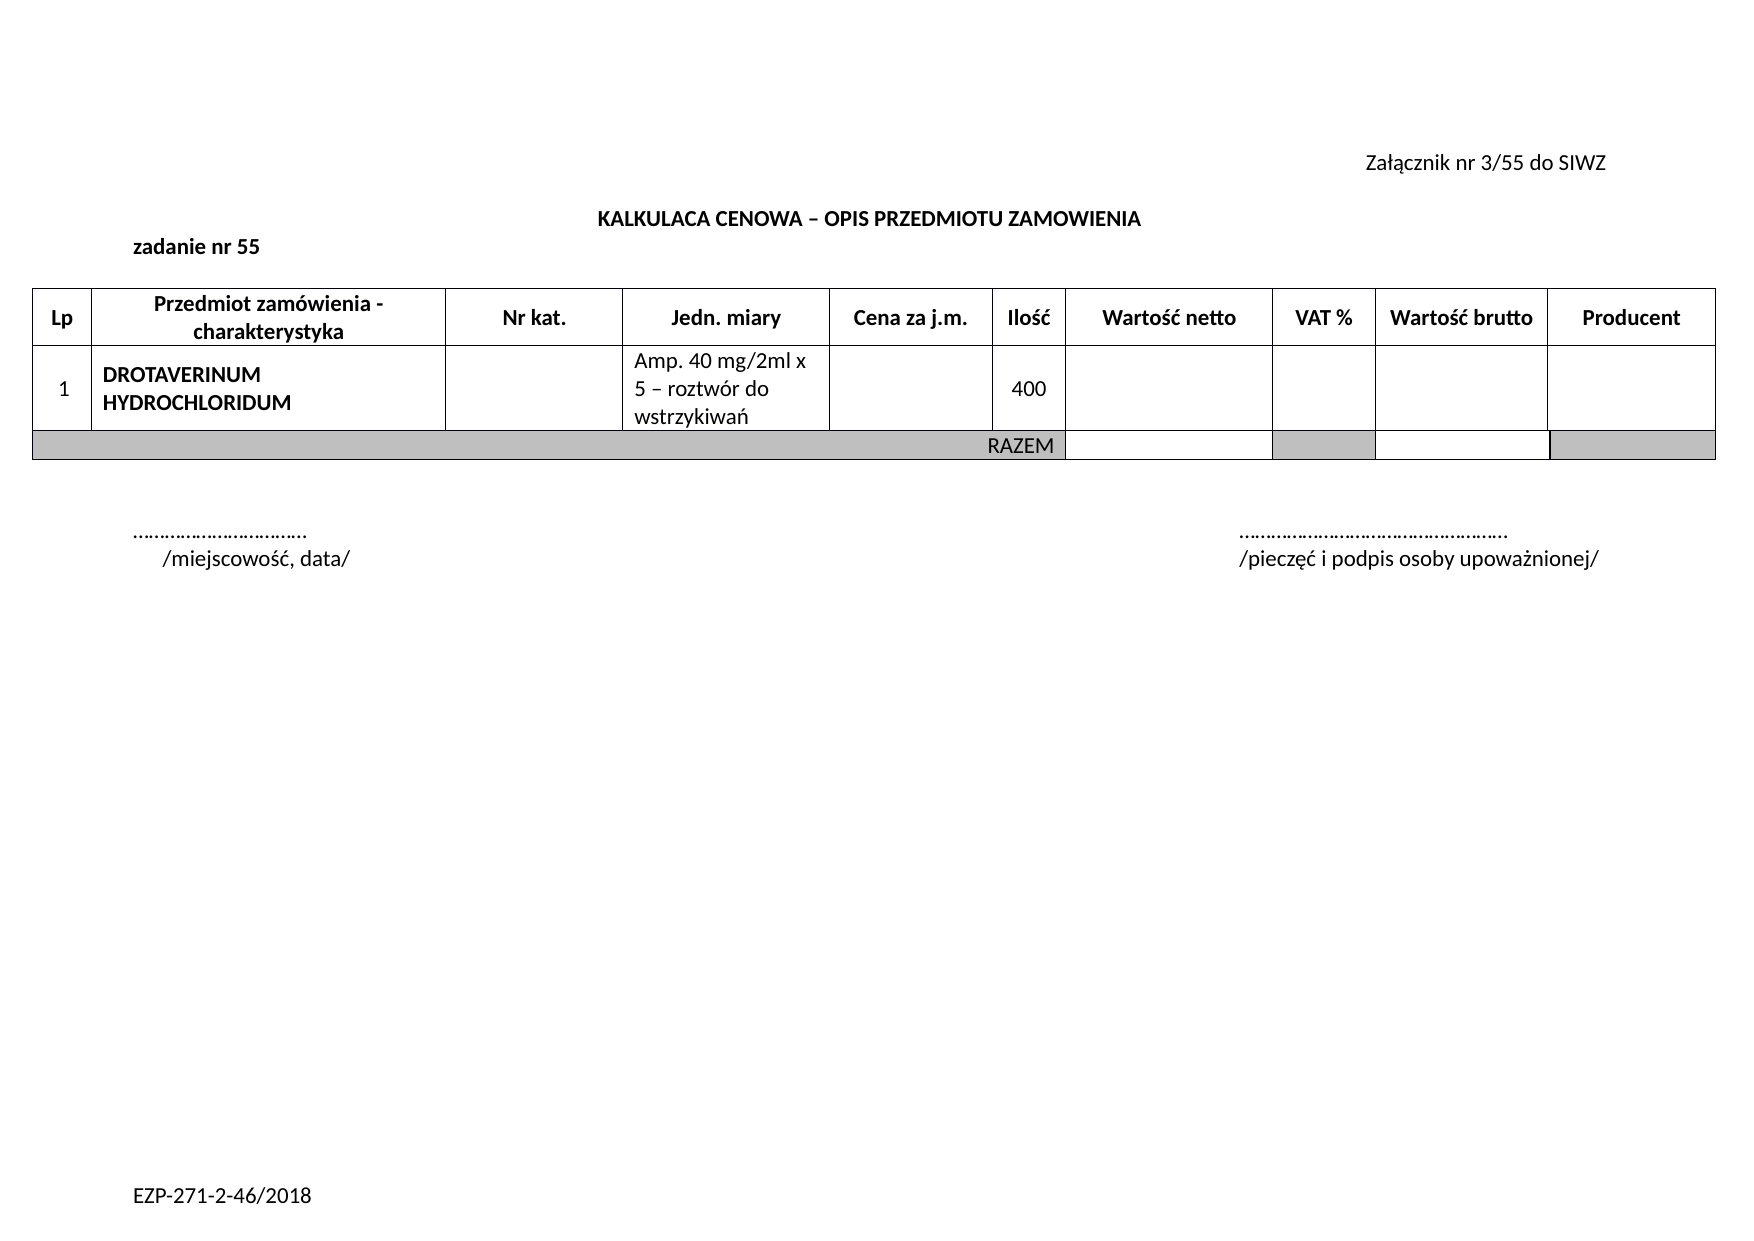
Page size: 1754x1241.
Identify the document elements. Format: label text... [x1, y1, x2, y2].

table_header Wartość brutto [1376, 289, 1547, 345]
table_cell DROTAVERINUM HYDROCHLORIDUM [92, 346, 445, 430]
table_cell [1273, 431, 1375, 459]
table_header Wartość netto [1066, 289, 1272, 345]
table_cell 1 [33, 346, 91, 430]
table_header Cena za j.m. [830, 289, 992, 345]
table_cell [1066, 431, 1272, 459]
table_cell [1376, 431, 1549, 459]
text /miejscowość, data/ /pieczęć i podpis osoby upoważnionej/ [133, 544, 1606, 572]
table_cell RAZEM [33, 431, 1065, 459]
table_header Przedmiot zamówienia - charakterystyka [92, 289, 445, 345]
table_header Jedn. miary [623, 289, 829, 345]
table_cell [830, 346, 992, 430]
text KALKULACA CENOWA – OPIS PRZEDMIOTU ZAMOWIENIA [133, 204, 1606, 232]
table_header VAT % [1273, 289, 1375, 345]
table_header Ilość [993, 289, 1065, 345]
text …………………………… …………………………………………… [133, 516, 1606, 544]
table_cell [446, 346, 622, 430]
table_cell [1548, 346, 1715, 430]
text Załącznik nr 3/55 do SIWZ [133, 148, 1606, 176]
table_cell Amp. 40 mg/2ml x 5 – roztwór do wstrzykiwań [623, 346, 829, 430]
table_cell [1551, 431, 1715, 459]
table_cell [1376, 346, 1547, 430]
table_header Nr kat. [446, 289, 622, 345]
list zadanie nr 55 [133, 232, 1606, 260]
table_header Producent [1548, 289, 1715, 345]
table_cell [1273, 346, 1375, 430]
table_cell 400 [993, 346, 1065, 430]
table_header Lp [33, 289, 91, 345]
table_cell [1066, 346, 1272, 430]
